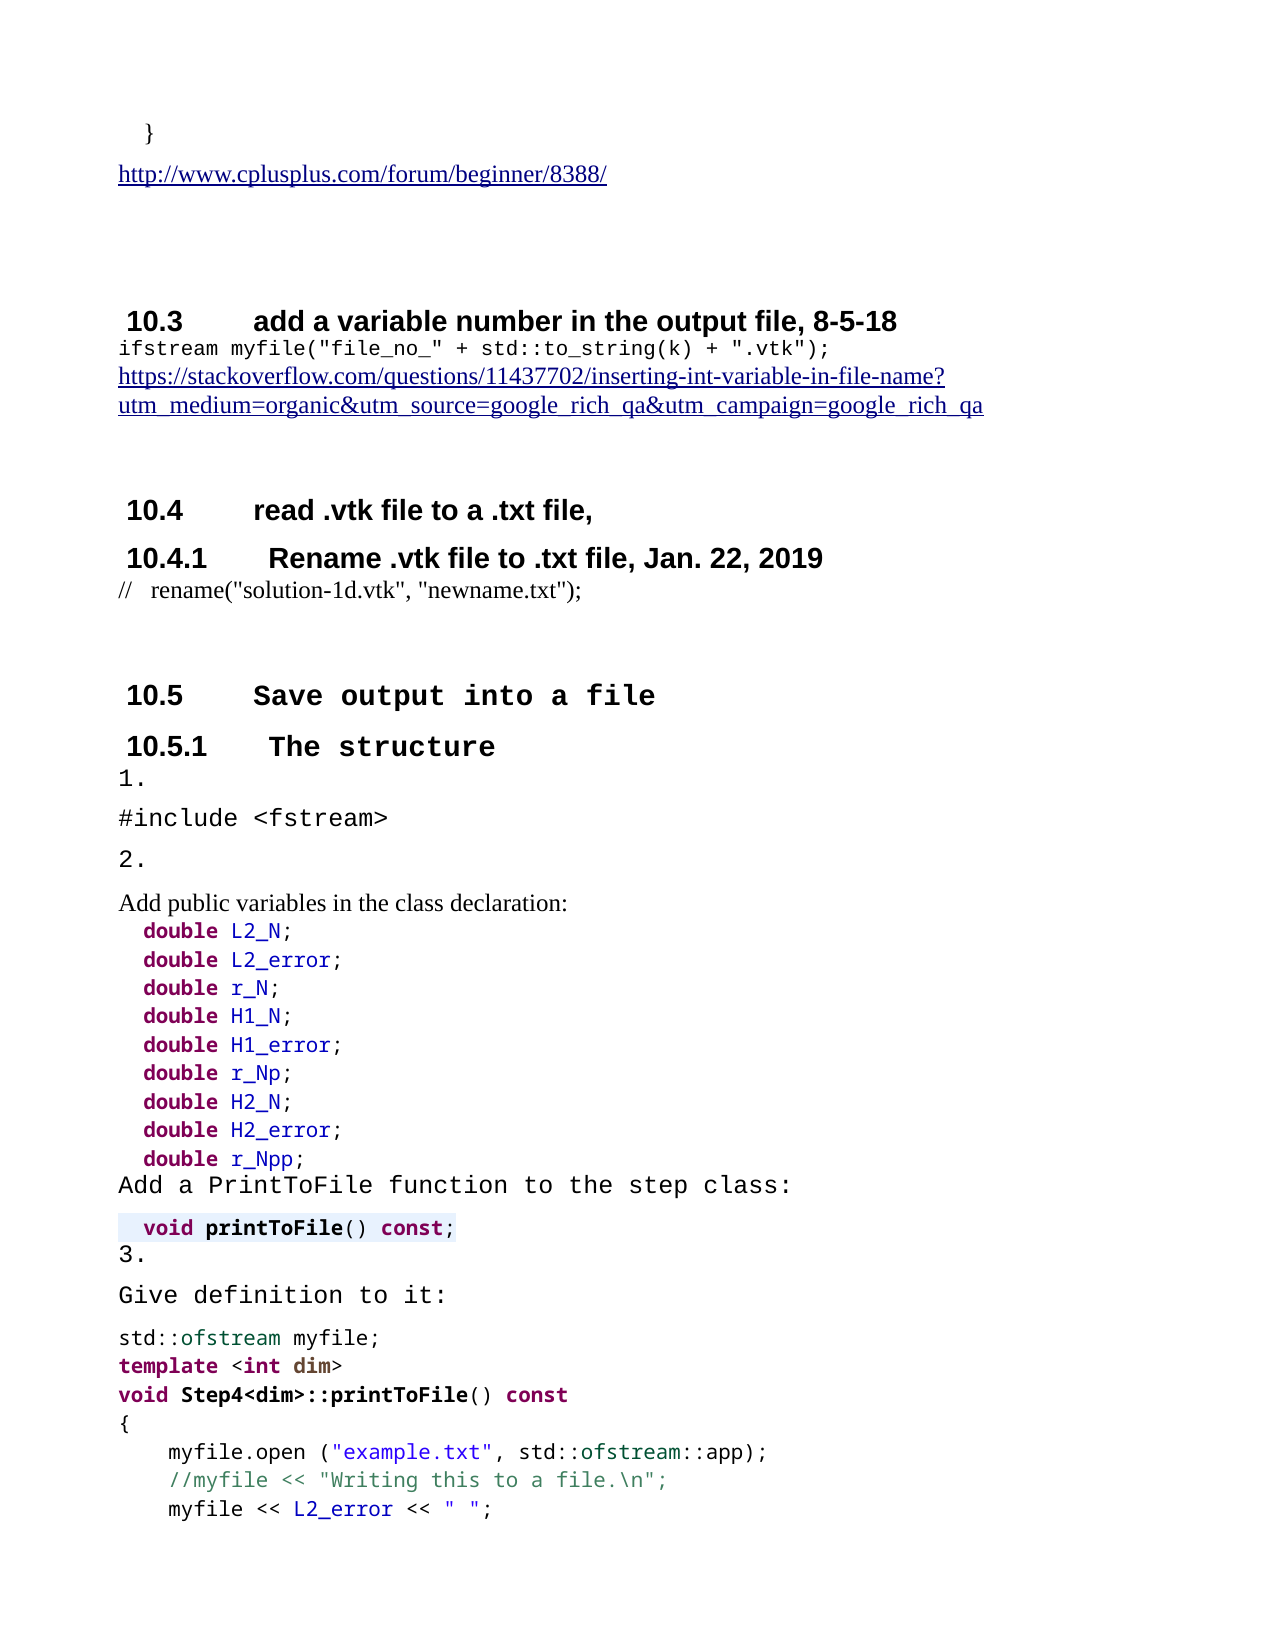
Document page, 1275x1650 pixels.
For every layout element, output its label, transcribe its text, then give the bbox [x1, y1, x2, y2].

text double H2_N; [118, 1087, 1157, 1115]
subtitle The structure [118, 729, 1157, 765]
subtitle Rename .vtk file to .txt file, Jan. 22, 2019 [118, 541, 1157, 575]
text #include <fstream> [118, 806, 1157, 834]
text http://www.cplusplus.com/forum/beginner/8388/ [118, 159, 1157, 188]
text template <int dim> [118, 1352, 1157, 1380]
text Give definition to it: [118, 1282, 1157, 1311]
text double H1_N; [118, 1002, 1157, 1030]
text 3. [118, 1242, 1157, 1270]
text { [118, 1408, 1157, 1437]
subtitle add a variable number in the output file, 8-5-18 [118, 304, 1157, 337]
text https://stackoverflow.com/questions/11437702/inserting-int-variable-in-file-name?utm_medium=organic&utm_source=google_rich_qa&utm_campaign=google_rich_qa [118, 361, 1157, 419]
subtitle Save output into a file [118, 678, 1157, 714]
text myfile << L2_error << " "; [118, 1494, 1157, 1522]
text myfile.open ("example.txt", std::ofstream::app); [118, 1437, 1157, 1465]
text ifstream myfile("file_no_" + std::to_string(k) + ".vtk"); [118, 337, 1157, 361]
subtitle read .vtk file to a .txt file, [118, 493, 1157, 527]
text double L2_error; [118, 945, 1157, 973]
text double r_N; [118, 973, 1157, 1002]
text double r_Npp; [118, 1144, 1157, 1172]
text Add a PrintToFile function to the step class: [118, 1172, 1157, 1201]
text double H2_error; [118, 1115, 1157, 1144]
text void printToFile() const; [118, 1213, 1157, 1242]
text //myfile << "Writing this to a file.\n"; [118, 1465, 1157, 1494]
text double L2_N; [118, 916, 1157, 945]
text double r_Np; [118, 1058, 1157, 1087]
text void Step4<dim>::printToFile() const [118, 1380, 1157, 1408]
text 1. [118, 765, 1157, 793]
text 2. [118, 847, 1157, 875]
text } [118, 118, 1157, 147]
text double H1_error; [118, 1030, 1157, 1058]
text // rename("solution-1d.vtk", "newname.txt"); [118, 575, 1157, 604]
text Add public variables in the class declaration: [118, 888, 1157, 916]
text std::ofstream myfile; [118, 1323, 1157, 1352]
